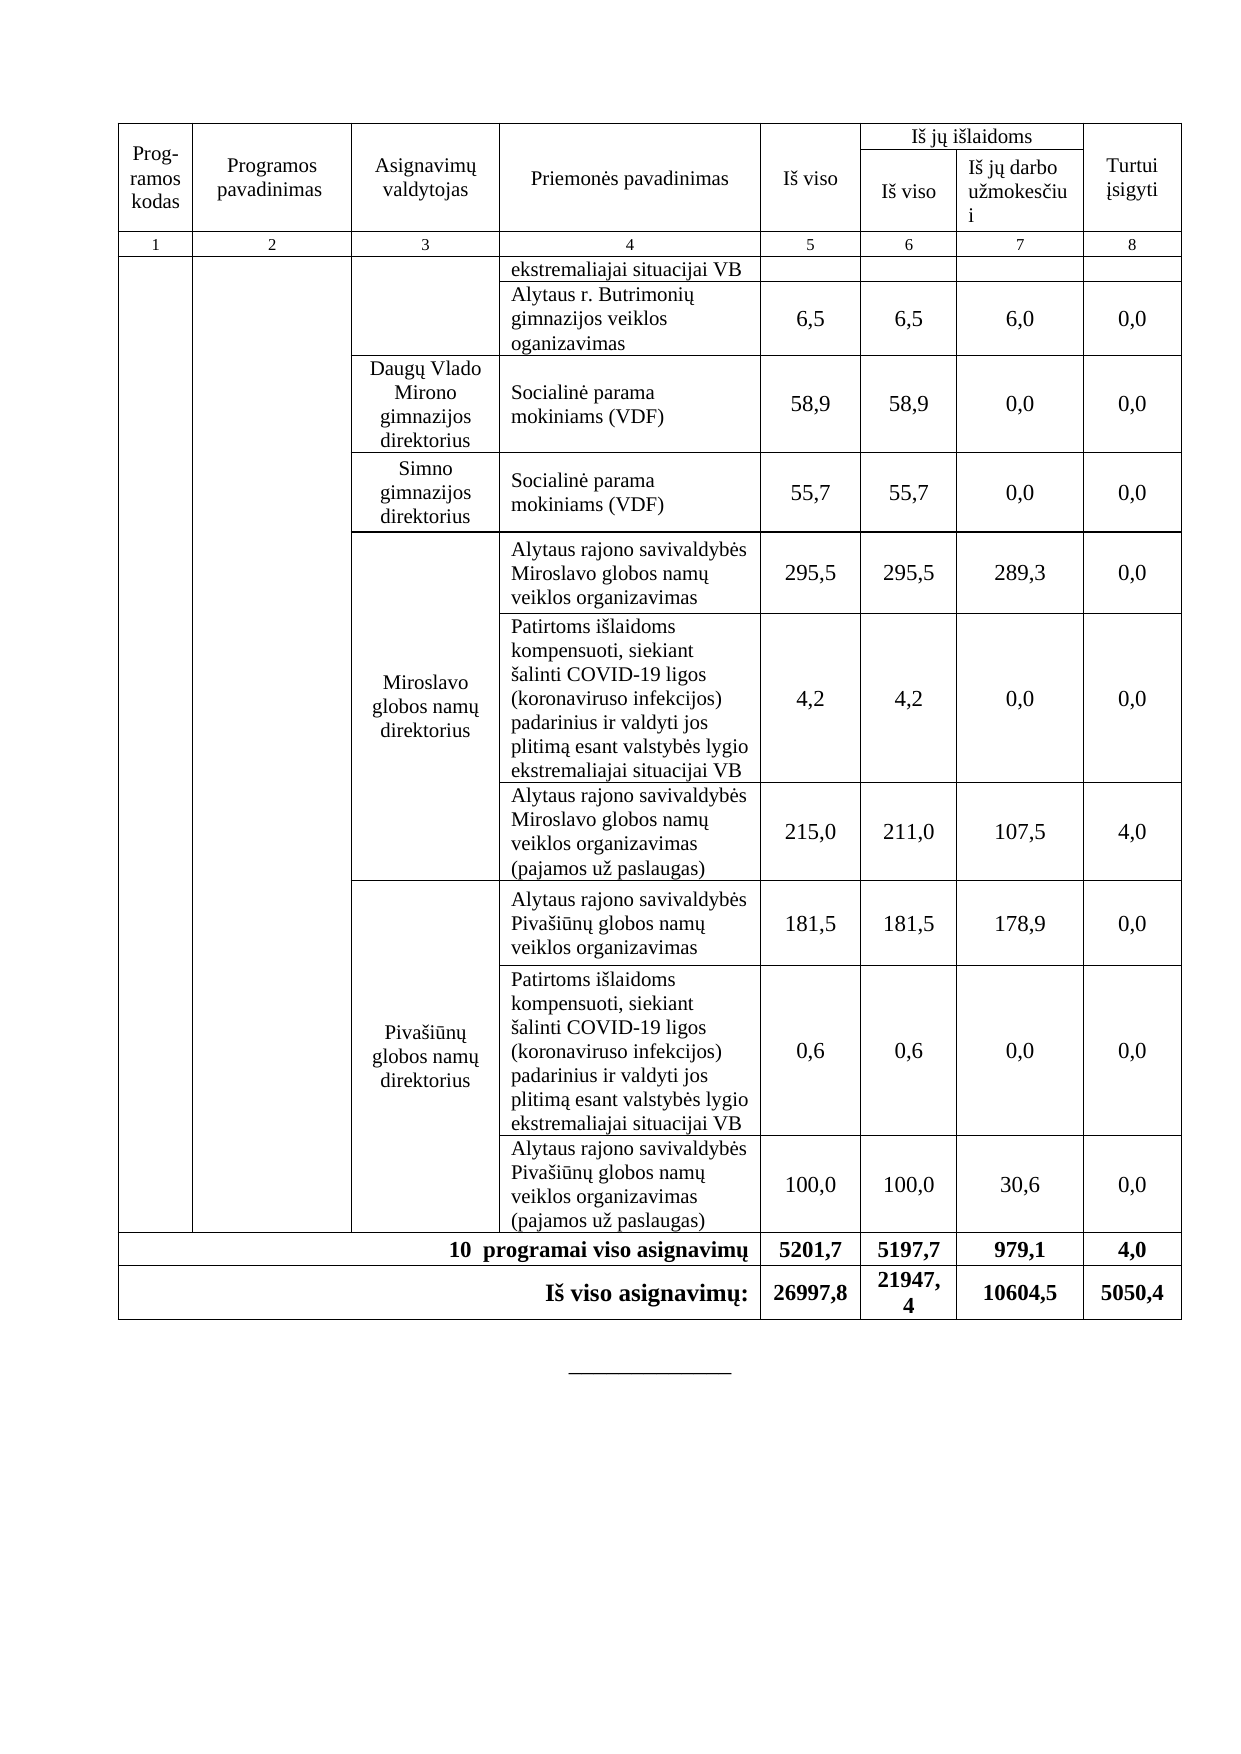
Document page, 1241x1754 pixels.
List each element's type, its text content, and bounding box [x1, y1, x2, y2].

table_header Programos pavadinimas [193, 124, 351, 231]
table_cell 5197,7 [861, 1233, 956, 1265]
table_cell 6,5 [861, 282, 956, 354]
table_cell [193, 257, 351, 1232]
table_cell 0,6 [761, 966, 860, 1135]
table_cell ekstremaliajai situacijai VB [500, 257, 760, 281]
table_cell 4,2 [861, 614, 956, 782]
table_cell 4,2 [761, 614, 860, 782]
table_cell Patirtoms išlaidoms kompensuoti, siekiant šalinti COVID-19 ligos (koronaviruso infekcijos) padarinius ir valdyti jos plitimą esant valstybės lygio ekstremaliajai situacijai VB [500, 614, 760, 782]
table_cell 295,5 [761, 533, 860, 613]
table_cell [761, 257, 860, 281]
table_cell 6,0 [957, 282, 1083, 354]
table_cell 0,0 [957, 453, 1083, 531]
table_cell 4,0 [1084, 783, 1181, 879]
table_header Priemonės pavadinimas [500, 124, 760, 231]
table_cell Iš jų darbo užmokesčiui [957, 150, 1083, 231]
table_cell 181,5 [761, 881, 860, 965]
table_cell 0,0 [1084, 453, 1181, 531]
table_cell 0,0 [1084, 533, 1181, 613]
table_cell 10 programai viso asignavimų [119, 1233, 760, 1265]
table_cell Simno gimnazijos direktorius [352, 453, 499, 531]
table_cell Patirtoms išlaidoms kompensuoti, siekiant šalinti COVID-19 ligos (koronaviruso infekcijos) padarinius ir valdyti jos plitimą esant valstybės lygio ekstremaliajai situacijai VB [500, 966, 760, 1135]
table_cell 178,9 [957, 881, 1083, 965]
table_cell 8 [1084, 232, 1181, 256]
table_cell 0,0 [1084, 356, 1181, 452]
table_cell 211,0 [861, 783, 956, 879]
table_cell Pivašiūnų globos namų direktorius [352, 881, 499, 1232]
table_cell Iš viso [861, 150, 956, 231]
table_cell 979,1 [957, 1233, 1083, 1265]
table_cell 0,0 [1084, 614, 1181, 782]
table_cell 0,0 [1084, 1136, 1181, 1232]
table_cell 2 [193, 232, 351, 256]
text _____________ [118, 1348, 1181, 1377]
table_cell Alytaus rajono savivaldybės Miroslavo globos namų veiklos organizavimas (pajamos už paslaugas) [500, 783, 760, 879]
table_cell Iš viso asignavimų: [119, 1266, 760, 1319]
table_cell 181,5 [861, 881, 956, 965]
table_cell 0,0 [957, 966, 1083, 1135]
table_cell 7 [957, 232, 1083, 256]
table_cell 215,0 [761, 783, 860, 879]
table_cell Socialinė parama mokiniams (VDF) [500, 453, 760, 531]
table_cell 5 [761, 232, 860, 256]
table_header Iš viso [761, 124, 860, 231]
table_cell 100,0 [761, 1136, 860, 1232]
table_cell 26997,8 [761, 1266, 860, 1319]
table_cell 0,0 [1084, 282, 1181, 354]
table_cell 55,7 [861, 453, 956, 531]
table_cell 4,0 [1084, 1233, 1181, 1265]
table_cell 0,0 [1084, 966, 1181, 1135]
table_header Iš jų išlaidoms [861, 124, 1083, 149]
table_cell 289,3 [957, 533, 1083, 613]
table_cell 21947,4 [861, 1266, 956, 1319]
table_cell Miroslavo globos namų direktorius [352, 533, 499, 879]
table_header Turtui įsigyti [1084, 124, 1181, 231]
table_cell 0,6 [861, 966, 956, 1135]
table_cell 30,6 [957, 1136, 1083, 1232]
table_cell [1084, 257, 1181, 281]
table_cell 5050,4 [1084, 1266, 1181, 1319]
table_cell [352, 257, 499, 354]
table_cell 107,5 [957, 783, 1083, 879]
table_cell 6,5 [761, 282, 860, 354]
table_cell 58,9 [761, 356, 860, 452]
table_cell 6 [861, 232, 956, 256]
table_cell Alytaus rajono savivaldybės Pivašiūnų globos namų veiklos organizavimas [500, 881, 760, 965]
table_cell Alytaus rajono savivaldybės Pivašiūnų globos namų veiklos organizavimas (pajamos už paslaugas) [500, 1136, 760, 1232]
table_cell 4 [500, 232, 760, 256]
table_cell 1 [119, 232, 192, 256]
table_cell Alytaus r. Butrimonių gimnazijos veiklos oganizavimas [500, 282, 760, 354]
table_cell 10604,5 [957, 1266, 1083, 1319]
table_cell 5201,7 [761, 1233, 860, 1265]
table_cell Socialinė parama mokiniams (VDF) [500, 356, 760, 452]
table_cell [119, 257, 192, 1232]
table_cell Daugų Vlado Mirono gimnazijos direktorius [352, 356, 499, 452]
table_cell 0,0 [957, 356, 1083, 452]
table_cell [861, 257, 956, 281]
table_cell Alytaus rajono savivaldybės Miroslavo globos namų veiklos organizavimas [500, 533, 760, 613]
table_header Prog-ramos kodas [119, 124, 192, 231]
table_cell 55,7 [761, 453, 860, 531]
table_cell 0,0 [1084, 881, 1181, 965]
table_cell 100,0 [861, 1136, 956, 1232]
table_cell 3 [352, 232, 499, 256]
table_cell 0,0 [957, 614, 1083, 782]
table_cell [957, 257, 1083, 281]
table_cell 58,9 [861, 356, 956, 452]
table_header Asignavimų valdytojas [352, 124, 499, 231]
table_cell 295,5 [861, 533, 956, 613]
